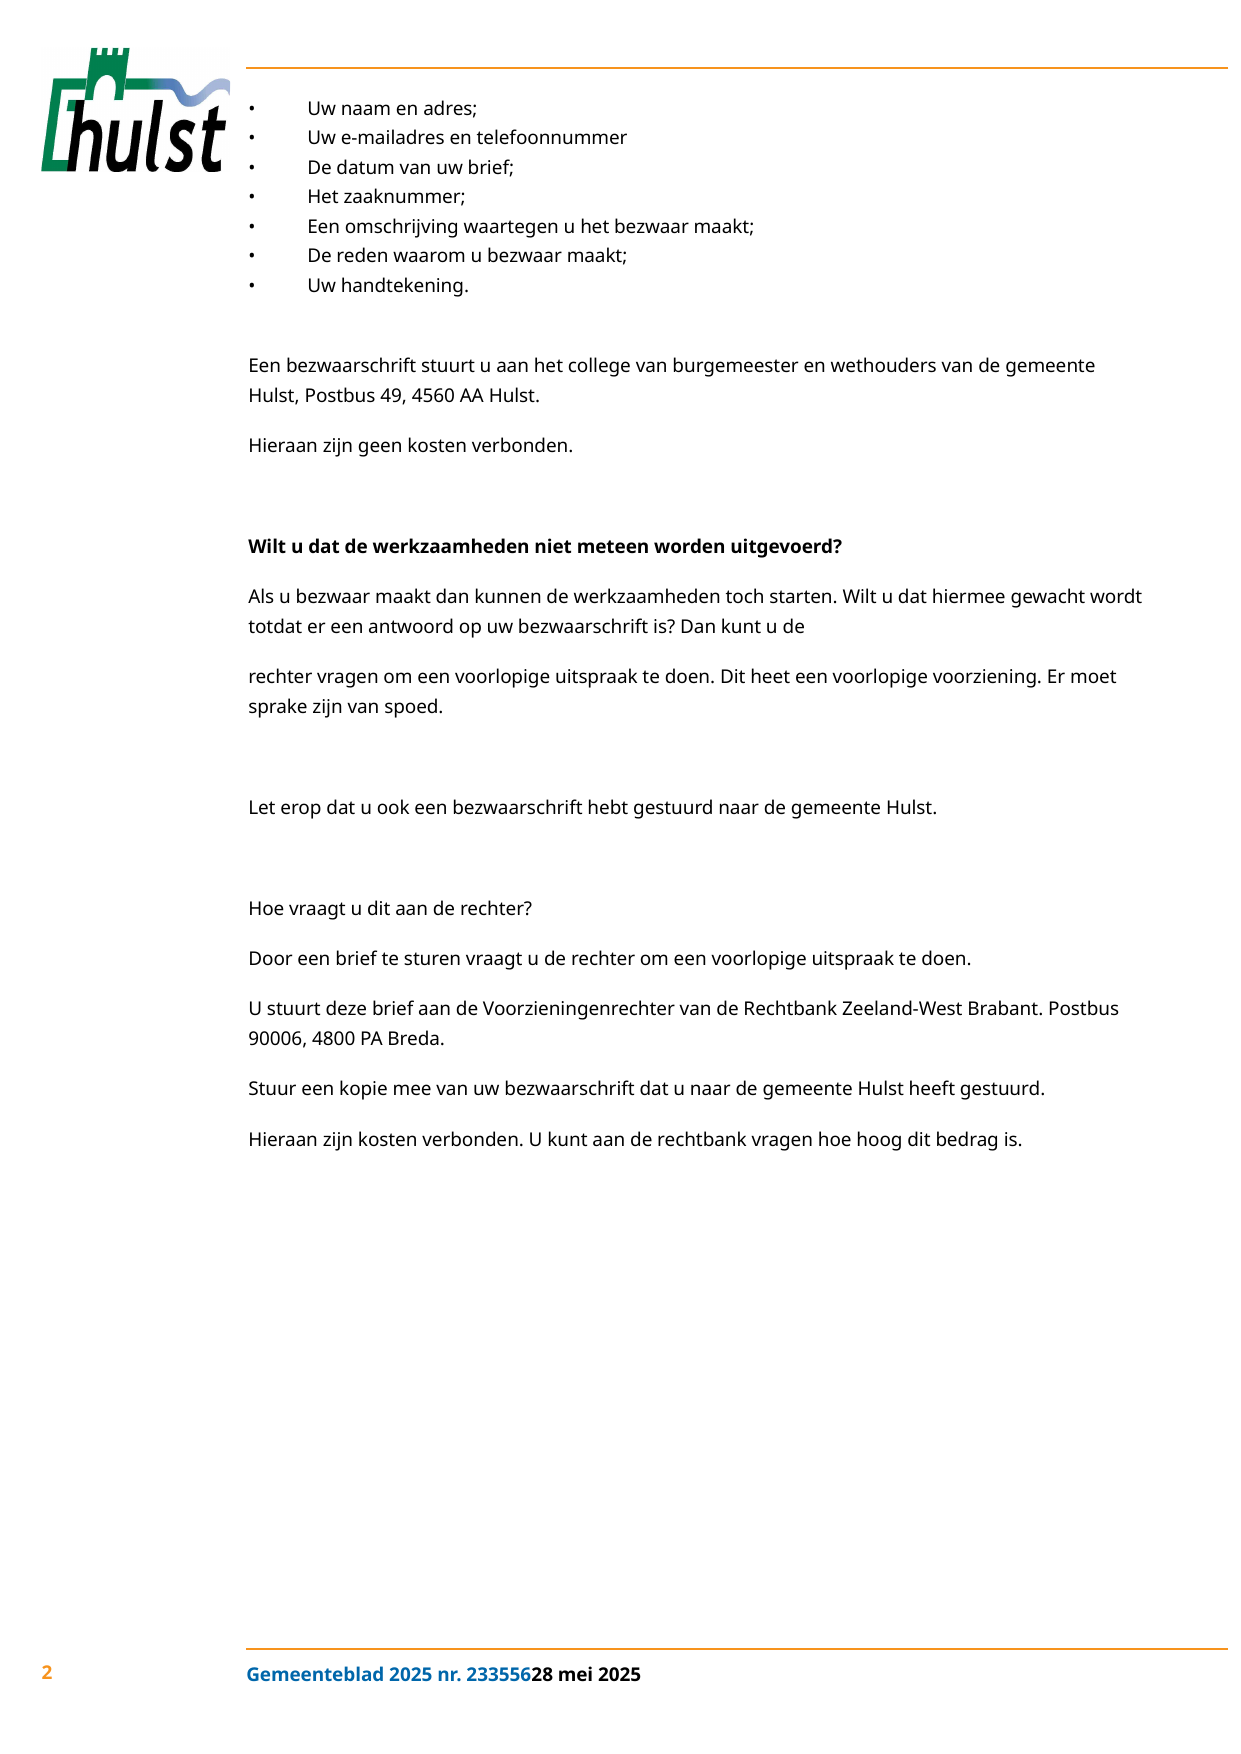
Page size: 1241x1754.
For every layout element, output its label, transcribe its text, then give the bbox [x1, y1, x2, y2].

list Uw handtekening. [248, 272, 1152, 298]
list De datum van uw brief; [248, 154, 1152, 180]
text Als u bezwaar maakt dan kunnen de werkzaamheden toch starten. Wilt u dat hiermee gewacht wordt totdat er een antwoord op uw bezwaarschrift is? Dan kunt u de [248, 583, 1152, 639]
text rechter vragen om een voorlopige uitspraak te doen. Dit heet een voorlopige voorziening. Er moet sprake zijn van spoed. [248, 663, 1152, 719]
list Uw naam en adres; [248, 95, 1152, 121]
text Hieraan zijn kosten verbonden. U kunt aan de rechtbank vragen hoe hoog dit bedrag is. [248, 1126, 1152, 1152]
text Let erop dat u ook een bezwaarschrift hebt gestuurd naar de gemeente Hulst. [248, 794, 1152, 820]
list De reden waarom u bezwaar maakt; [248, 243, 1152, 268]
list Een omschrijving waartegen u het bezwaar maakt; [248, 213, 1152, 239]
text U stuurt deze brief aan de Voorzieningenrechter van de Rechtbank Zeeland-West Brabant. Postbus 90006, 4800 PA Breda. [248, 996, 1152, 1051]
text Hoe vraagt u dit aan de rechter? [248, 895, 1152, 921]
text Hieraan zijn geen kosten verbonden. [248, 432, 1152, 458]
list Het zaaknummer; [248, 183, 1152, 209]
list Uw e-mailadres en telefoonnummer [248, 124, 1152, 150]
text Wilt u dat de werkzaamheden niet meteen worden uitgevoerd? [248, 533, 1152, 559]
picture [41, 47, 231, 172]
text Stuur een kopie mee van uw bezwaarschrift dat u naar de gemeente Hulst heeft gestuurd. [248, 1076, 1152, 1101]
text Door een brief te sturen vraagt u de rechter om een voorlopige uitspraak te doen. [248, 945, 1152, 971]
text Een bezwaarschrift stuurt u aan het college van burgemeester en wethouders van de gemeente Hulst, Postbus 49, 4560 AA Hulst. [248, 352, 1152, 408]
